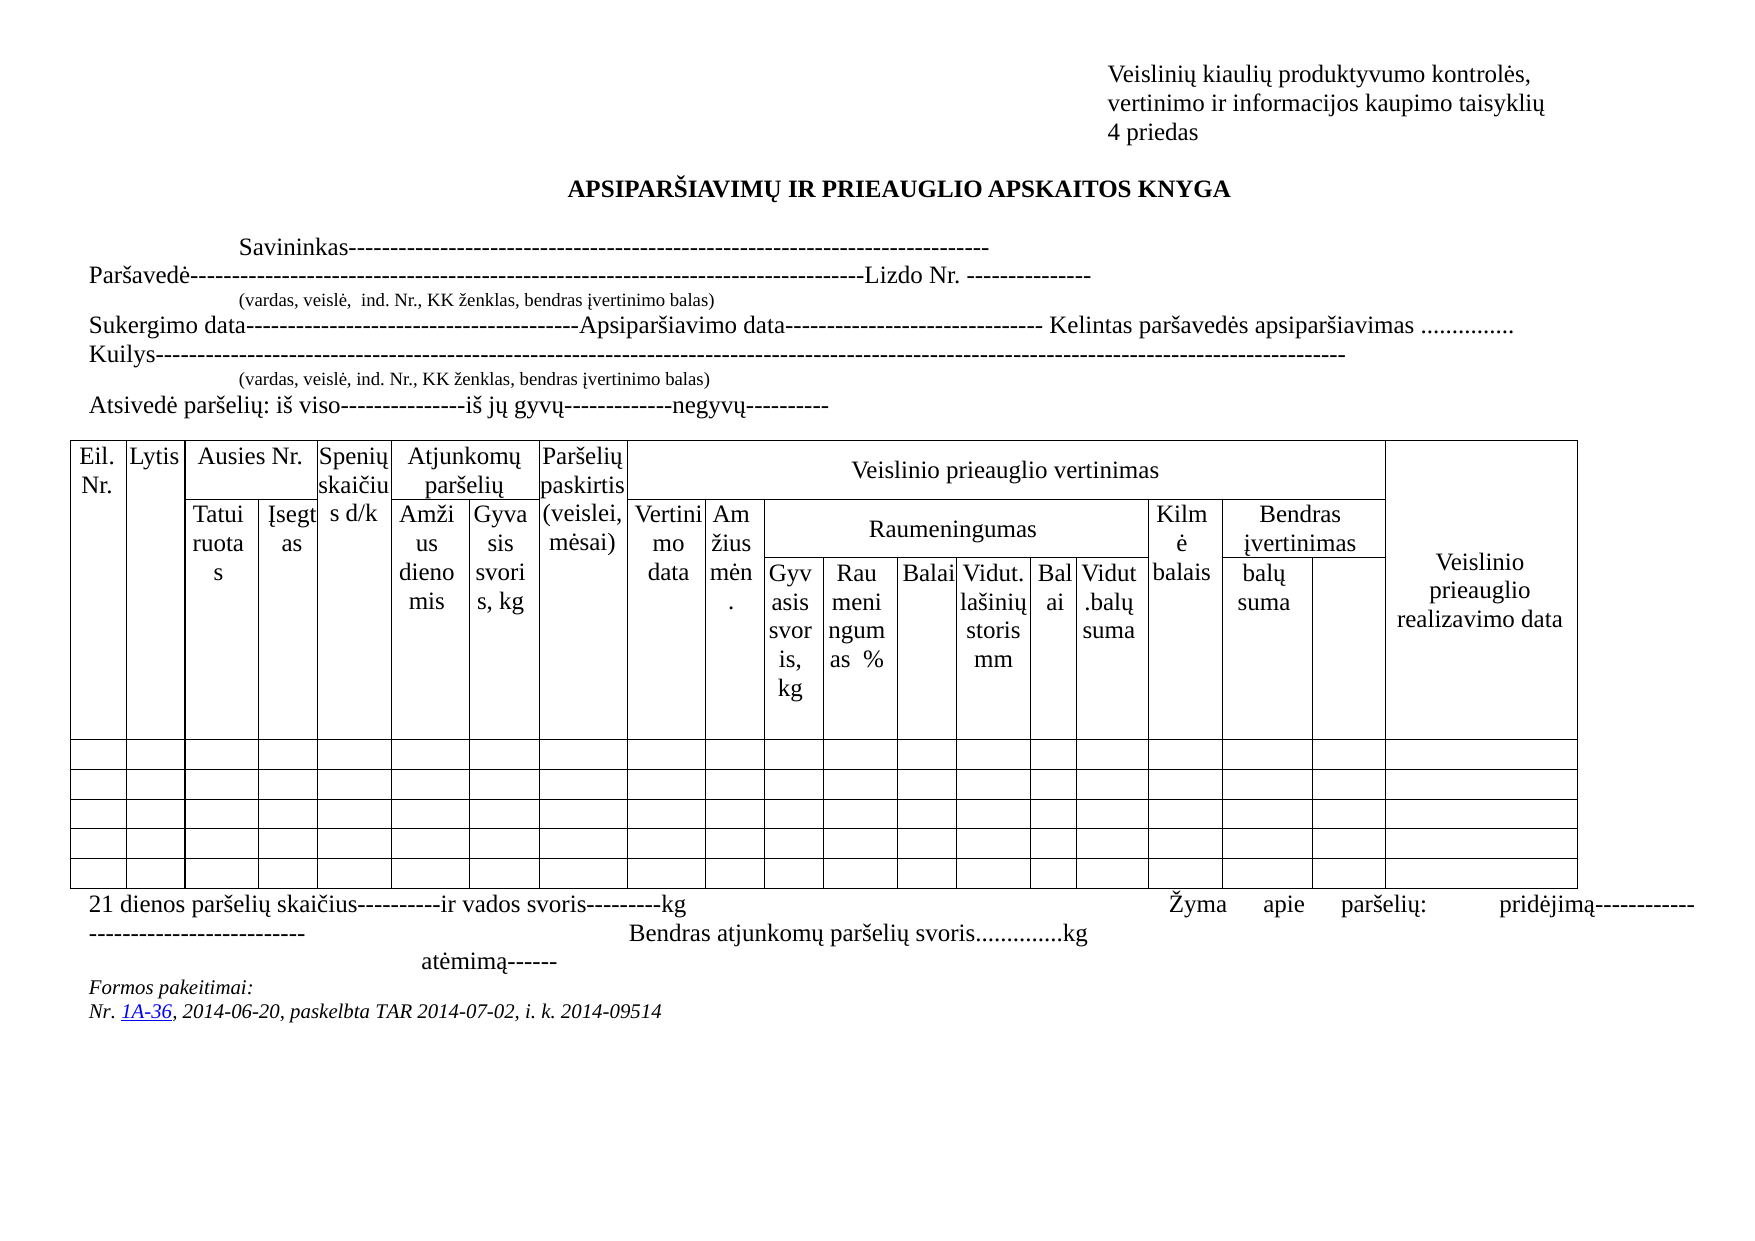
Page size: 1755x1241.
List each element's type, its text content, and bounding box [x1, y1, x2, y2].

table_cell [470, 800, 539, 828]
table_cell [957, 800, 1030, 828]
table_cell [392, 829, 469, 858]
table_cell [1031, 740, 1076, 769]
table_header Lytis [127, 441, 184, 739]
table_cell [1386, 740, 1577, 769]
table_cell [706, 770, 764, 798]
text APSIPARŠIAVIMŲ IR PRIEAUGLIO APSKAITOS KNYGA [103, 174, 1695, 203]
text Nr. 1A-36, 2014-06-20, paskelbta TAR 2014-07-02, i. k. 2014-09514 [89, 999, 1695, 1023]
table_header Eil. Nr. [71, 441, 126, 739]
table_cell Amžius dienomis [392, 500, 469, 739]
table_cell [1223, 800, 1312, 828]
table_header Spenių skaičius d/k [318, 441, 391, 739]
text vertinimo ir informacijos kaupimo taisyklių [1107, 88, 1695, 117]
table_cell [957, 740, 1030, 769]
text (vardas, veislė, ind. Nr., KK ženklas, bendras įvertinimo balas) [164, 289, 1695, 311]
table_cell [765, 770, 823, 798]
table_cell [706, 800, 764, 828]
table_cell [318, 859, 391, 888]
table_cell [127, 800, 184, 828]
table_cell [898, 829, 956, 858]
table_cell [540, 800, 627, 828]
table_cell [1313, 740, 1385, 769]
table_cell [957, 829, 1030, 858]
table_cell [1149, 770, 1222, 798]
table_header Veislinio prieauglio realizavimo data [1386, 441, 1577, 739]
table_cell [824, 829, 897, 858]
table_cell [765, 740, 823, 769]
table_header Paršelių paskirtis (veislei, mėsai) [540, 441, 627, 739]
table_cell [186, 800, 258, 828]
table_cell [186, 770, 258, 798]
table_cell [186, 740, 258, 769]
table_cell [824, 859, 897, 888]
table_cell [1223, 859, 1312, 888]
table_cell [765, 859, 823, 888]
table_cell Vertinimo data [628, 500, 705, 739]
table_cell [706, 859, 764, 888]
table_cell [318, 800, 391, 828]
table_cell [71, 770, 126, 798]
text Sukergimo data----------------------------------------Apsiparšiavimo data------------------------------- Kelintas paršavedės apsiparšiavimas ............... [89, 311, 1695, 339]
table_cell [1031, 770, 1076, 798]
text Atsivedė paršelių: iš viso---------------iš jų gyvų-------------negyvų---------- [89, 390, 1695, 418]
table_cell [71, 800, 126, 828]
text 4 priedas [1032, 117, 1695, 145]
table_cell [765, 800, 823, 828]
table_cell [259, 770, 317, 798]
table_header Veislinio prieauglio vertinimas [628, 441, 1385, 498]
table_cell [127, 829, 184, 858]
table_cell Tatuiruotas [186, 500, 258, 739]
table_cell Vidut.balų suma [1077, 558, 1148, 739]
table_cell [470, 859, 539, 888]
table_cell Amžius mėn. [706, 500, 764, 739]
table_cell [1386, 829, 1577, 858]
table_cell [540, 770, 627, 798]
table_cell [628, 740, 705, 769]
table_cell Kilmė balais [1149, 500, 1222, 739]
table_cell [1077, 740, 1148, 769]
table_cell [824, 740, 897, 769]
table_header Atjunkomų paršelių [392, 441, 539, 498]
table_cell [540, 740, 627, 769]
text Kuilys----------------------------------------------------------------------------------------------------------------------------------------------- [89, 339, 1695, 368]
table_cell [898, 770, 956, 798]
table_cell [628, 829, 705, 858]
table_cell [1223, 740, 1312, 769]
table_cell [628, 859, 705, 888]
table_cell [1031, 829, 1076, 858]
table_cell [71, 859, 126, 888]
table_cell [1149, 740, 1222, 769]
table_cell Balai [898, 558, 956, 739]
table_cell Bendras įvertinimas [1223, 500, 1385, 557]
table_cell [540, 859, 627, 888]
text 21 dienos paršelių skaičius----------ir vados svoris---------kg Žyma apie paršelių: pridėjimą------------ -------------------------- Bendras atjunkomų paršelių svoris..............kg atėmimą------ [89, 889, 1695, 975]
table_cell [318, 829, 391, 858]
table_cell [1149, 829, 1222, 858]
table_cell [392, 770, 469, 798]
table_cell [1386, 859, 1577, 888]
table_cell [470, 740, 539, 769]
table_cell [1386, 800, 1577, 828]
table_cell Raumeningumas % [824, 558, 897, 739]
table_cell [824, 800, 897, 828]
table_cell Gyvasis svoris, kg [765, 558, 823, 739]
table_cell [706, 740, 764, 769]
table_cell [318, 740, 391, 769]
table_cell Gyvasis svoris, kg [470, 500, 539, 739]
table_cell [1313, 770, 1385, 798]
table_cell [392, 740, 469, 769]
table_cell Vidut. lašinių storis mm [957, 558, 1030, 739]
text Veislinių kiaulių produktyvumo kontrolės, [1107, 59, 1695, 88]
table_cell [1077, 800, 1148, 828]
table_cell [127, 770, 184, 798]
table_cell [1223, 829, 1312, 858]
table_cell [1386, 770, 1577, 798]
table_cell [259, 829, 317, 858]
table_cell [765, 829, 823, 858]
table_cell [259, 859, 317, 888]
table_cell [1313, 800, 1385, 828]
text Formos pakeitimai: [89, 975, 1695, 999]
table_cell [1149, 800, 1222, 828]
table_cell [1077, 829, 1148, 858]
table_cell [71, 829, 126, 858]
table_cell [957, 770, 1030, 798]
table_cell [318, 770, 391, 798]
text (vardas, veislė, ind. Nr., KK ženklas, bendras įvertinimo balas) [164, 368, 1695, 390]
table_cell [470, 770, 539, 798]
table_cell Įsegtas [259, 500, 317, 739]
table_cell [898, 740, 956, 769]
table_cell [1313, 558, 1385, 739]
table_cell [186, 859, 258, 888]
table_cell Raumeningumas [765, 500, 1148, 557]
table_cell [706, 829, 764, 858]
table_cell [392, 859, 469, 888]
table_cell [898, 859, 956, 888]
text Paršavedė---------------------------------------------------------------------------------Lizdo Nr. --------------- [89, 260, 1695, 289]
table_header Ausies Nr. [186, 441, 317, 498]
text Savininkas----------------------------------------------------------------------------- [164, 232, 1695, 260]
table_cell [1077, 770, 1148, 798]
table_cell [628, 800, 705, 828]
table_cell [259, 800, 317, 828]
table_cell [470, 829, 539, 858]
table_cell [1149, 859, 1222, 888]
table_cell [1077, 859, 1148, 888]
table_cell balų suma [1223, 558, 1312, 739]
table_cell [1313, 859, 1385, 888]
table_cell [898, 800, 956, 828]
table_cell [1313, 829, 1385, 858]
table_cell [392, 800, 469, 828]
table_cell [71, 740, 126, 769]
table_cell [127, 740, 184, 769]
table_cell Balai [1031, 558, 1076, 739]
table_cell [186, 829, 258, 858]
table_cell [127, 859, 184, 888]
table_cell [824, 770, 897, 798]
table_cell [1031, 800, 1076, 828]
table_cell [628, 770, 705, 798]
table_cell [540, 829, 627, 858]
table_cell [259, 740, 317, 769]
table_cell [1031, 859, 1076, 888]
table_cell [957, 859, 1030, 888]
table_cell [1223, 770, 1312, 798]
